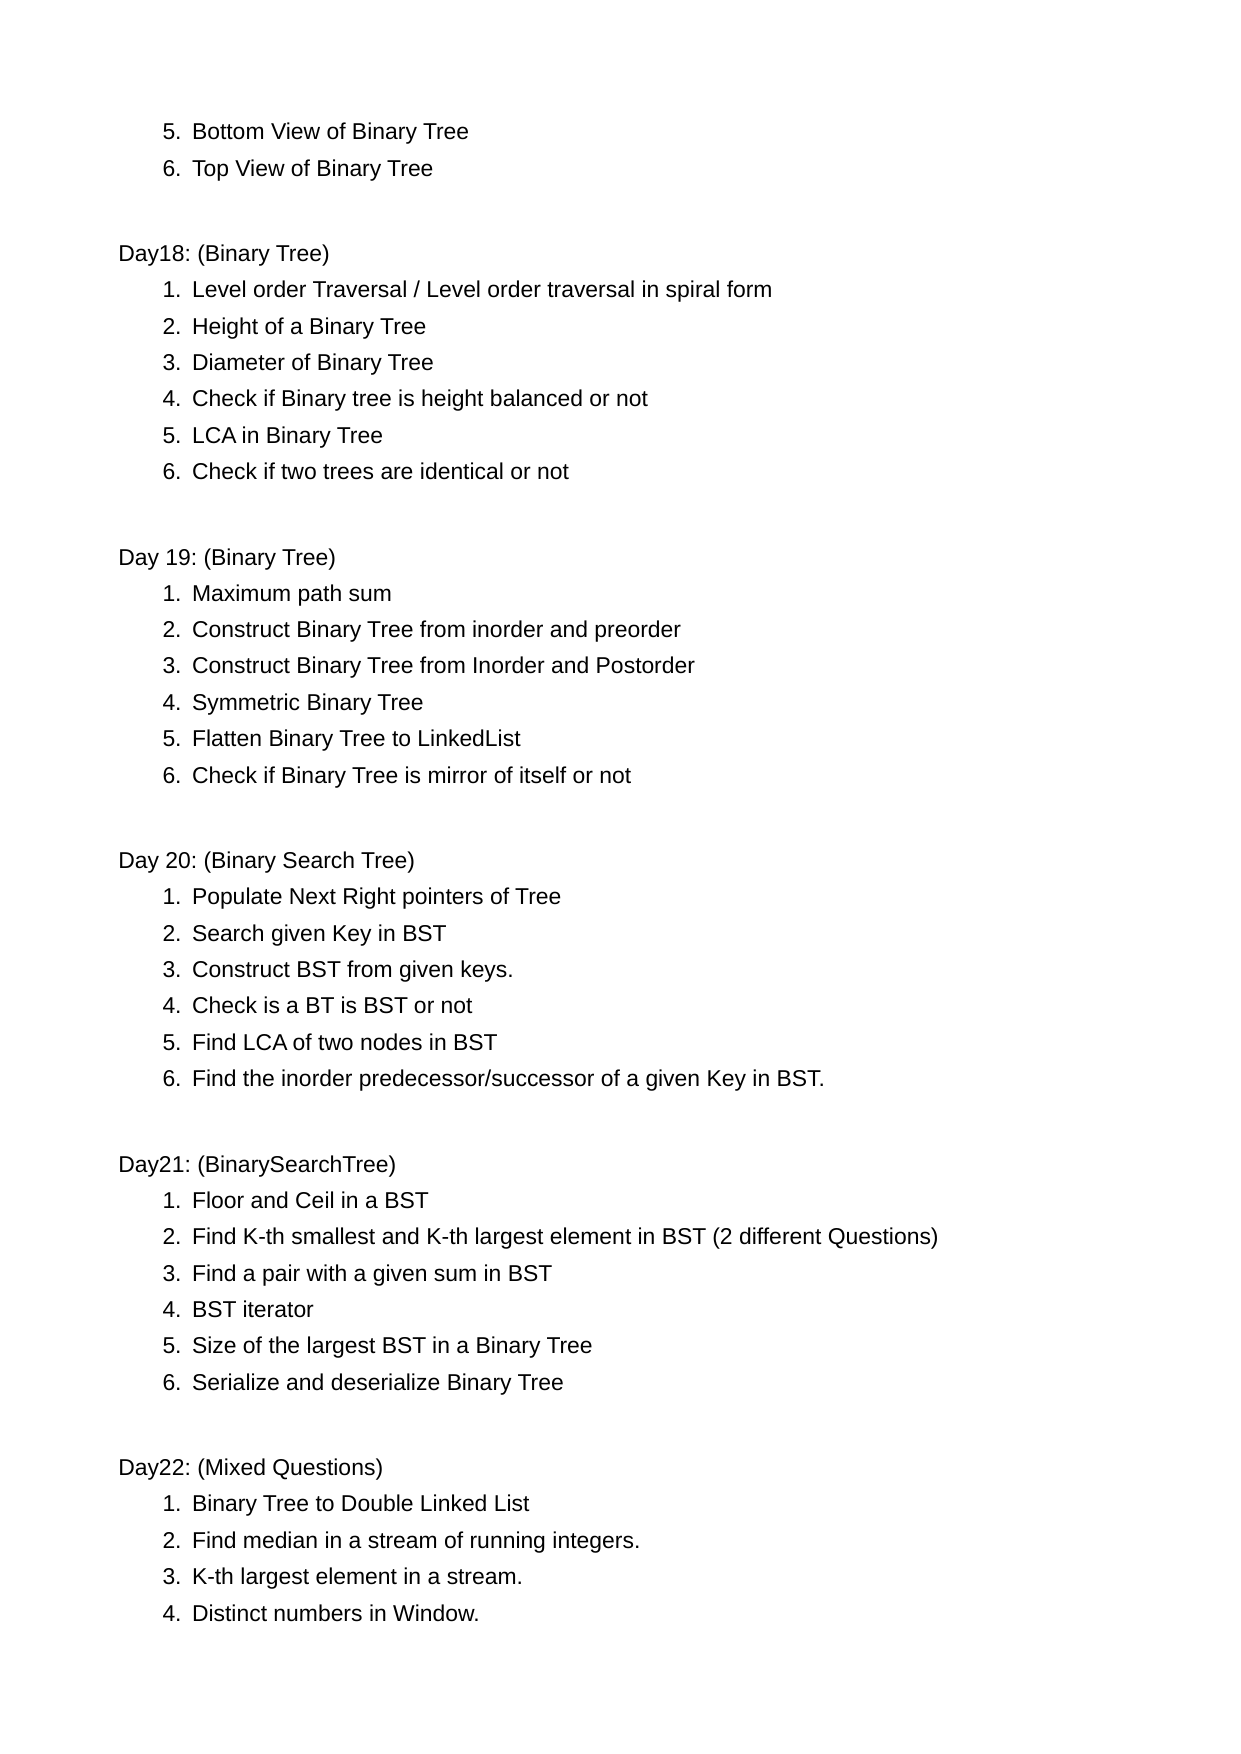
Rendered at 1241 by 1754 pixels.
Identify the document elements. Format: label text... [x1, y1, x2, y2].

list Symmetric Binary Tree [162, 689, 1122, 715]
text Day 20: (Binary Search Tree) [118, 847, 1122, 873]
list Find LCA of two nodes in BST [162, 1029, 1122, 1055]
list Find the inorder predecessor/successor of a given Key in BST. [162, 1065, 1122, 1091]
list Find K-th smallest and K-th largest element in BST (2 different Questions) [162, 1223, 1122, 1249]
list Level order Traversal / Level order traversal in spiral form [162, 276, 1122, 303]
list K-th largest element in a stream. [162, 1563, 1122, 1589]
list Check is a BT is BST or not [162, 992, 1122, 1019]
text Day22: (Mixed Questions) [118, 1454, 1122, 1480]
list Height of a Binary Tree [162, 313, 1122, 339]
list Distinct numbers in Window. [162, 1599, 1122, 1626]
list Maximum path sum [162, 580, 1122, 606]
list Binary Tree to Double Linked List [162, 1490, 1122, 1517]
list Find a pair with a given sum in BST [162, 1259, 1122, 1286]
list Construct BST from given keys. [162, 956, 1122, 982]
list Serialize and deserialize Binary Tree [162, 1369, 1122, 1395]
list Size of the largest BST in a Binary Tree [162, 1332, 1122, 1359]
list Top View of Binary Tree [162, 154, 1122, 181]
list Diameter of Binary Tree [162, 349, 1122, 375]
list Find median in a stream of running integers. [162, 1527, 1122, 1553]
list BST iterator [162, 1296, 1122, 1322]
list Search given Key in BST [162, 920, 1122, 946]
list Floor and Ceil in a BST [162, 1187, 1122, 1213]
text Day18: (Binary Tree) [118, 240, 1122, 266]
list Construct Binary Tree from Inorder and Postorder [162, 652, 1122, 679]
list Check if Binary Tree is mirror of itself or not [162, 762, 1122, 788]
text Day 19: (Binary Tree) [118, 543, 1122, 570]
list Check if two trees are identical or not [162, 458, 1122, 484]
list Bottom View of Binary Tree [162, 118, 1122, 144]
list Check if Binary tree is height balanced or not [162, 385, 1122, 412]
list Flatten Binary Tree to LinkedList [162, 725, 1122, 752]
list LCA in Binary Tree [162, 422, 1122, 448]
list Populate Next Right pointers of Tree [162, 883, 1122, 910]
text Day21: (BinarySearchTree) [118, 1151, 1122, 1177]
list Construct Binary Tree from inorder and preorder [162, 616, 1122, 642]
